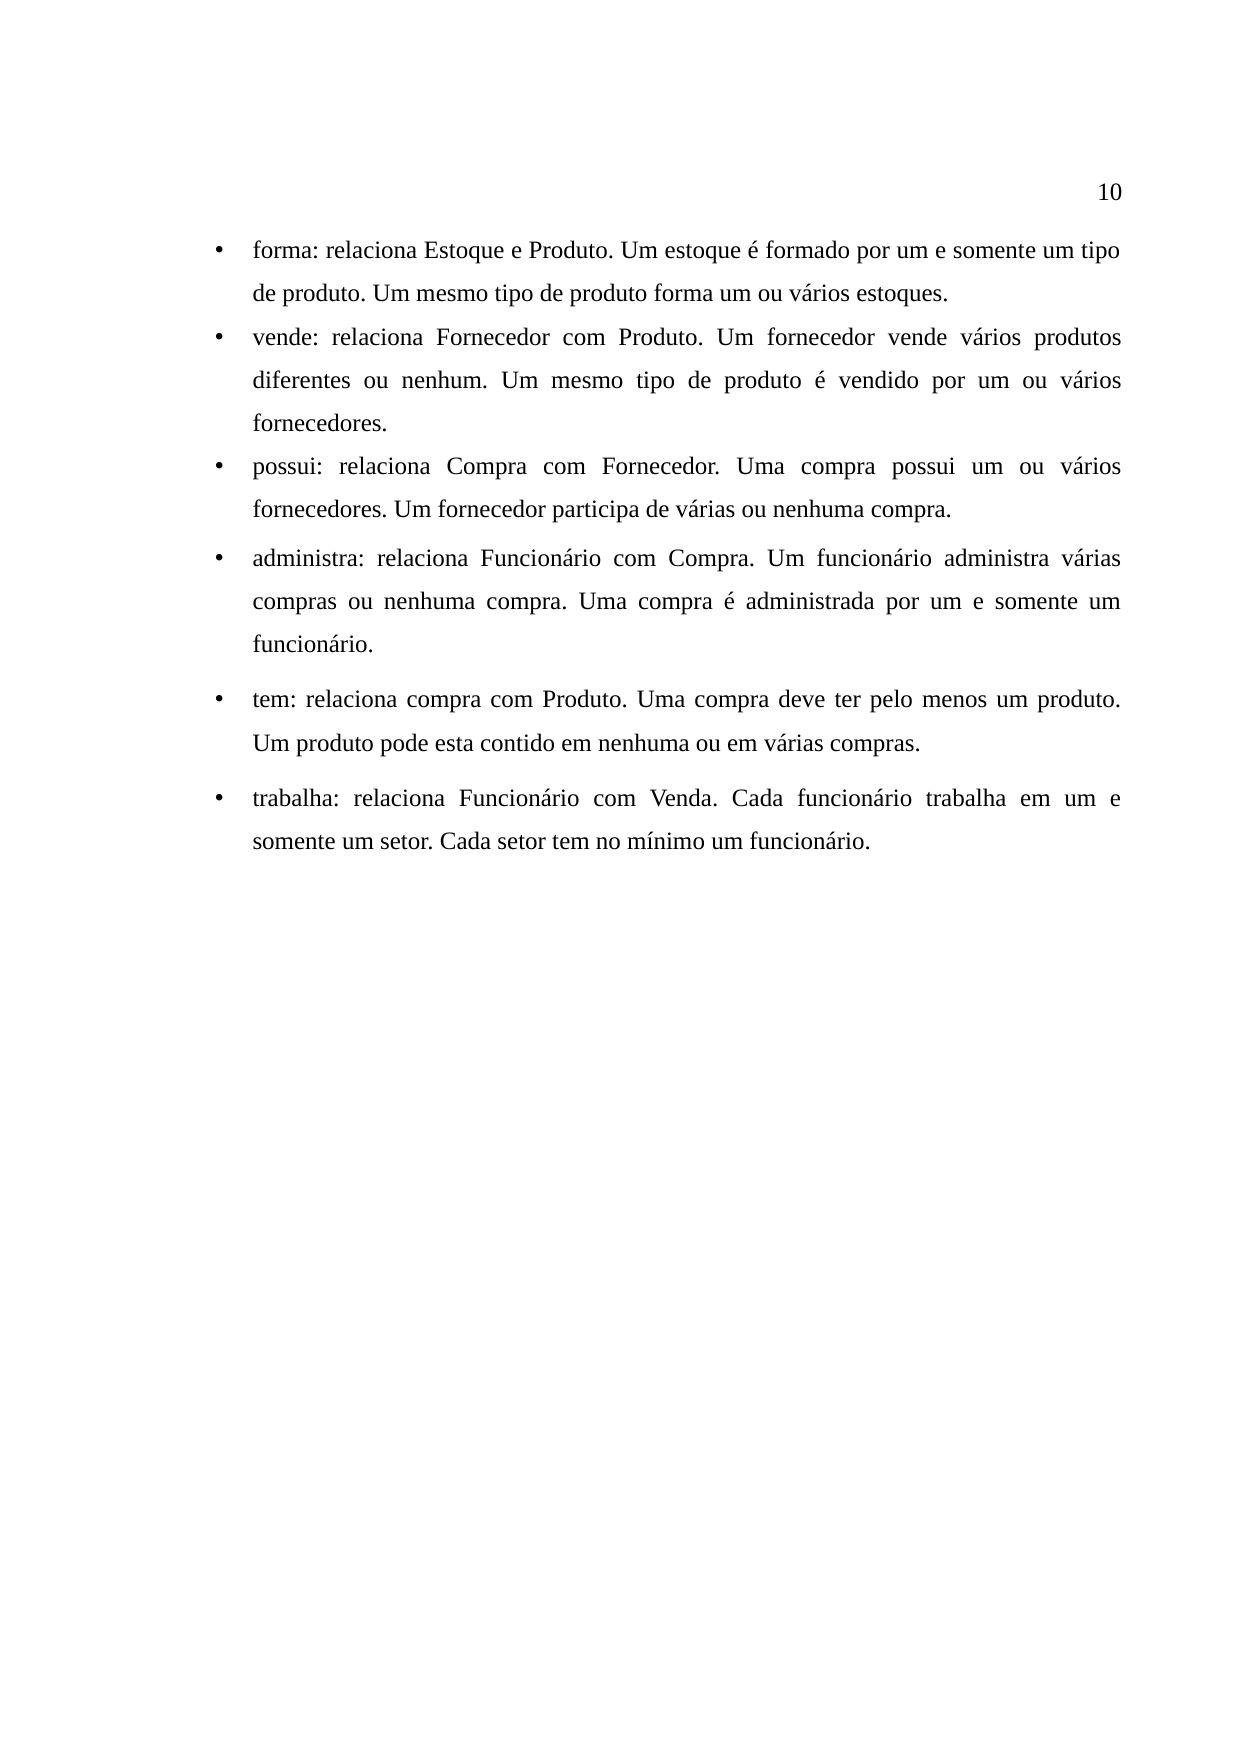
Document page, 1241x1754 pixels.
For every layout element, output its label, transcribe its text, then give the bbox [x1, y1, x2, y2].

list forma: relaciona Estoque e Produto. Um estoque é formado por um e somente um tipo de produto. Um mesmo tipo de produto forma um ou vários estoques. [215, 235, 1122, 307]
list administra: relaciona Funcionário com Compra. Um funcionário administra várias compras ou nenhuma compra. Uma compra é administrada por um e somente um funcionário. [215, 543, 1122, 658]
list trabalha: relaciona Funcionário com Venda. Cada funcionário trabalha em um e somente um setor. Cada setor tem no mínimo um funcionário. [215, 783, 1122, 854]
list possui: relaciona Compra com Fornecedor. Uma compra possui um ou vários fornecedores. Um fornecedor participa de várias ou nenhuma compra. [215, 451, 1122, 523]
list tem: relaciona compra com Produto. Uma compra deve ter pelo menos um produto. Um produto pode esta contido em nenhuma ou em várias compras. [215, 684, 1122, 756]
list vende: relaciona Fornecedor com Produto. Um fornecedor vende vários produtos diferentes ou nenhum. Um mesmo tipo de produto é vendido por um ou vários fornecedores. [215, 322, 1122, 437]
